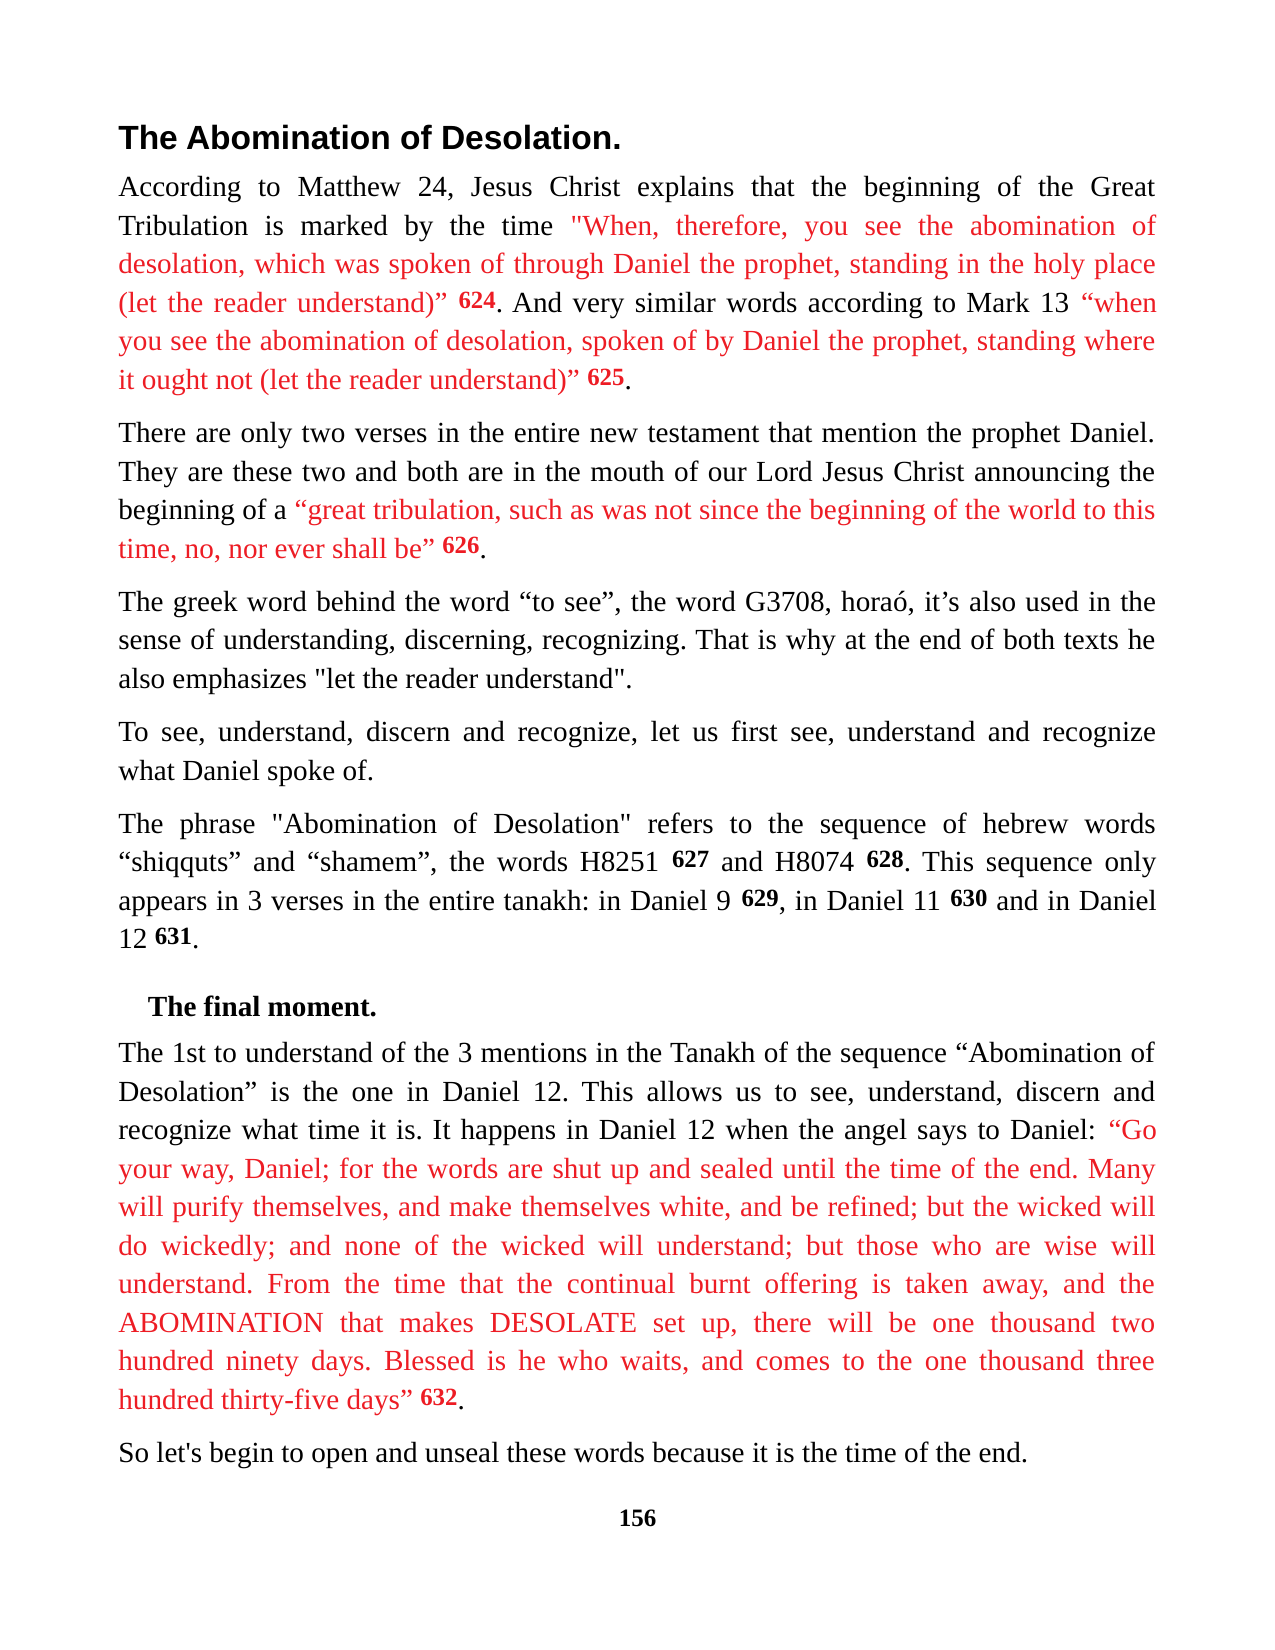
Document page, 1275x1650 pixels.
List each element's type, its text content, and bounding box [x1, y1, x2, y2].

text There are only two verses in the entire new testament that mention the prophet Daniel. They are these two and both are in the mouth of our Lord Jesus Christ announcing the beginning of a “great tribulation, such as was not since the beginning of the world to this time, no, nor ever shall be” . [118, 415, 1157, 564]
text The greek word behind the word “to see”, the word G3708, horaó, it’s also used in the sense of understanding, discerning, recognizing. That is why at the end of both texts he also emphasizes "let the reader understand". [118, 584, 1157, 694]
text The phrase "Abomination of Desolation" refers to the sequence of hebrew words “shiqquts” and “shamem”, the words H8251 and H8074 . This sequence only appears in 3 verses in the entire tanakh: in Daniel 9 , in Daniel 11 and in Daniel 12 . [118, 806, 1157, 955]
text The 1st to understand of the 3 mentions in the Tanakh of the sequence “Abomination of Desolation” is the one in Daniel 12. This allows us to see, understand, discern and recognize what time it is. It happens in Daniel 12 when the angel says to Daniel: “Go your way, Daniel; for the words are shut up and sealed until the time of the end. Many will purify themselves, and make themselves white, and be refined; but the wicked will do wickedly; and none of the wicked will understand; but those who are wise will understand. From the time that the continual burnt offering is taken away, and the ABOMINATION that makes DESOLATE set up, there will be one thousand two hundred ninety days. Blessed is he who waits, and comes to the one thousand three hundred thirty-five days” . [118, 1035, 1157, 1416]
subtitle The final moment. [148, 989, 1157, 1023]
text So let's begin to open and unseal these words because it is the time of the end. [118, 1435, 1157, 1469]
text According to Matthew 24, Jesus Christ explains that the beginning of the Great Tribulation is marked by the time "When, therefore, you see the abomination of desolation, which was spoken of through Daniel the prophet, standing in the holy place (let the reader understand)” . And very similar words according to Mark 13 “when you see the abomination of desolation, spoken of by Daniel the prophet, standing where it ought not (let the reader understand)” . [118, 169, 1157, 396]
subtitle The Abomination of Desolation. [118, 118, 1157, 157]
text To see, understand, discern and recognize, let us first see, understand and recognize what Daniel spoke of. [118, 714, 1157, 786]
